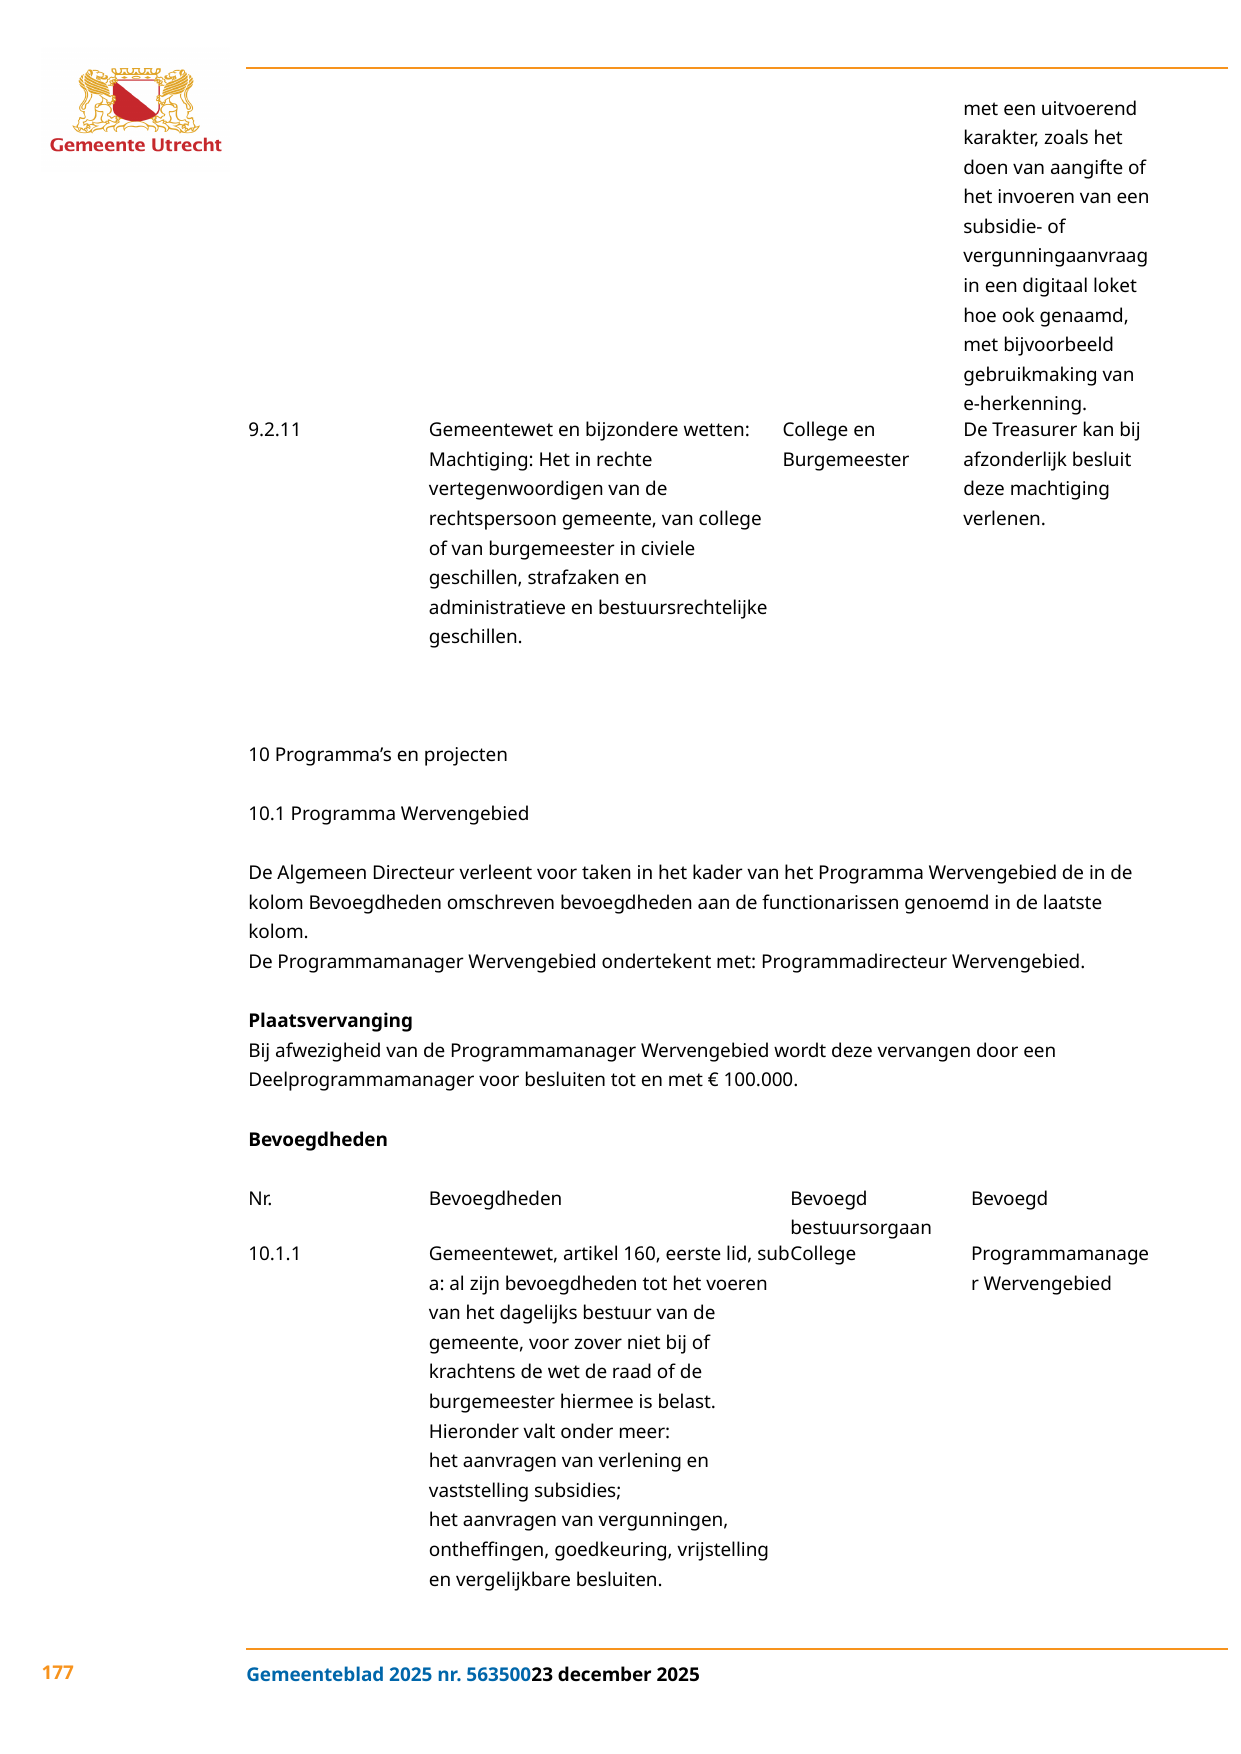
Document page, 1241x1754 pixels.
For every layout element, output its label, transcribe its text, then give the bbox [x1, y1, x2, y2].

text 10 Programma’s en projecten [248, 741, 1152, 767]
table_cell College en Burgemeester [782, 416, 963, 649]
table_header Nr. [248, 1185, 429, 1240]
table_cell De Treasurer kan bij afzonderlijk besluit deze machtiging verlenen. [963, 416, 1152, 649]
text De Algemeen Directeur verleent voor taken in het kader van het Programma Wervengebied de in de kolom Bevoegdheden omschreven bevoegdheden aan de functionarissen genoemd in de laatste kolom. [248, 859, 1152, 944]
table_cell 9.2.11 [248, 416, 429, 649]
table_cell met een uitvoerend karakter, zoals het doen van aangifte of het invoeren van een subsidie- of vergunningaanvraag in een digitaal loket hoe ook genaamd, met bijvoorbeeld gebruikmaking van e-herkenning. [963, 95, 1152, 416]
table_cell Programmamanager Wervengebied [971, 1240, 1152, 1591]
text Bevoegdheden [248, 1126, 1152, 1151]
table_header Bevoegd bestuursorgaan [790, 1185, 971, 1240]
table_cell [429, 95, 782, 416]
table_cell Gemeentewet en bijzondere wetten: Machtiging: Het in rechte vertegenwoordigen van de rechtspersoon gemeente, van college of van burgemeester in civiele geschillen, strafzaken en administratieve en bestuursrechtelijke geschillen. [429, 416, 782, 649]
table_header Bevoegd [971, 1185, 1152, 1240]
text De Programmamanager Wervengebied ondertekent met: Programmadirecteur Wervengebied. [248, 948, 1152, 974]
table_cell 10.1.1 [248, 1240, 429, 1591]
table_cell [782, 95, 963, 416]
table_header Bevoegdheden [429, 1185, 790, 1240]
text 10.1 Programma Wervengebied [248, 800, 1152, 826]
text Plaatsvervanging [248, 1007, 1152, 1033]
table_cell [248, 95, 429, 416]
picture [41, 47, 231, 172]
table_cell Gemeentewet, artikel 160, eerste lid, sub a: al zijn bevoegdheden tot het voeren van het dagelijks bestuur van de gemeente, voor zover niet bij of krachtens de wet de raad of de burgemeester hiermee is belast. Hieronder valt onder meer: het aanvragen van verlening en vaststelling subsidies; het aanvragen van vergunningen, ontheffingen, goedkeuring, vrijstelling en vergelijkbare besluiten. [429, 1240, 790, 1591]
table_cell College [790, 1240, 971, 1591]
text Bij afwezigheid van de Programmamanager Wervengebied wordt deze vervangen door een Deelprogrammamanager voor besluiten tot en met € 100.000. [248, 1037, 1152, 1092]
